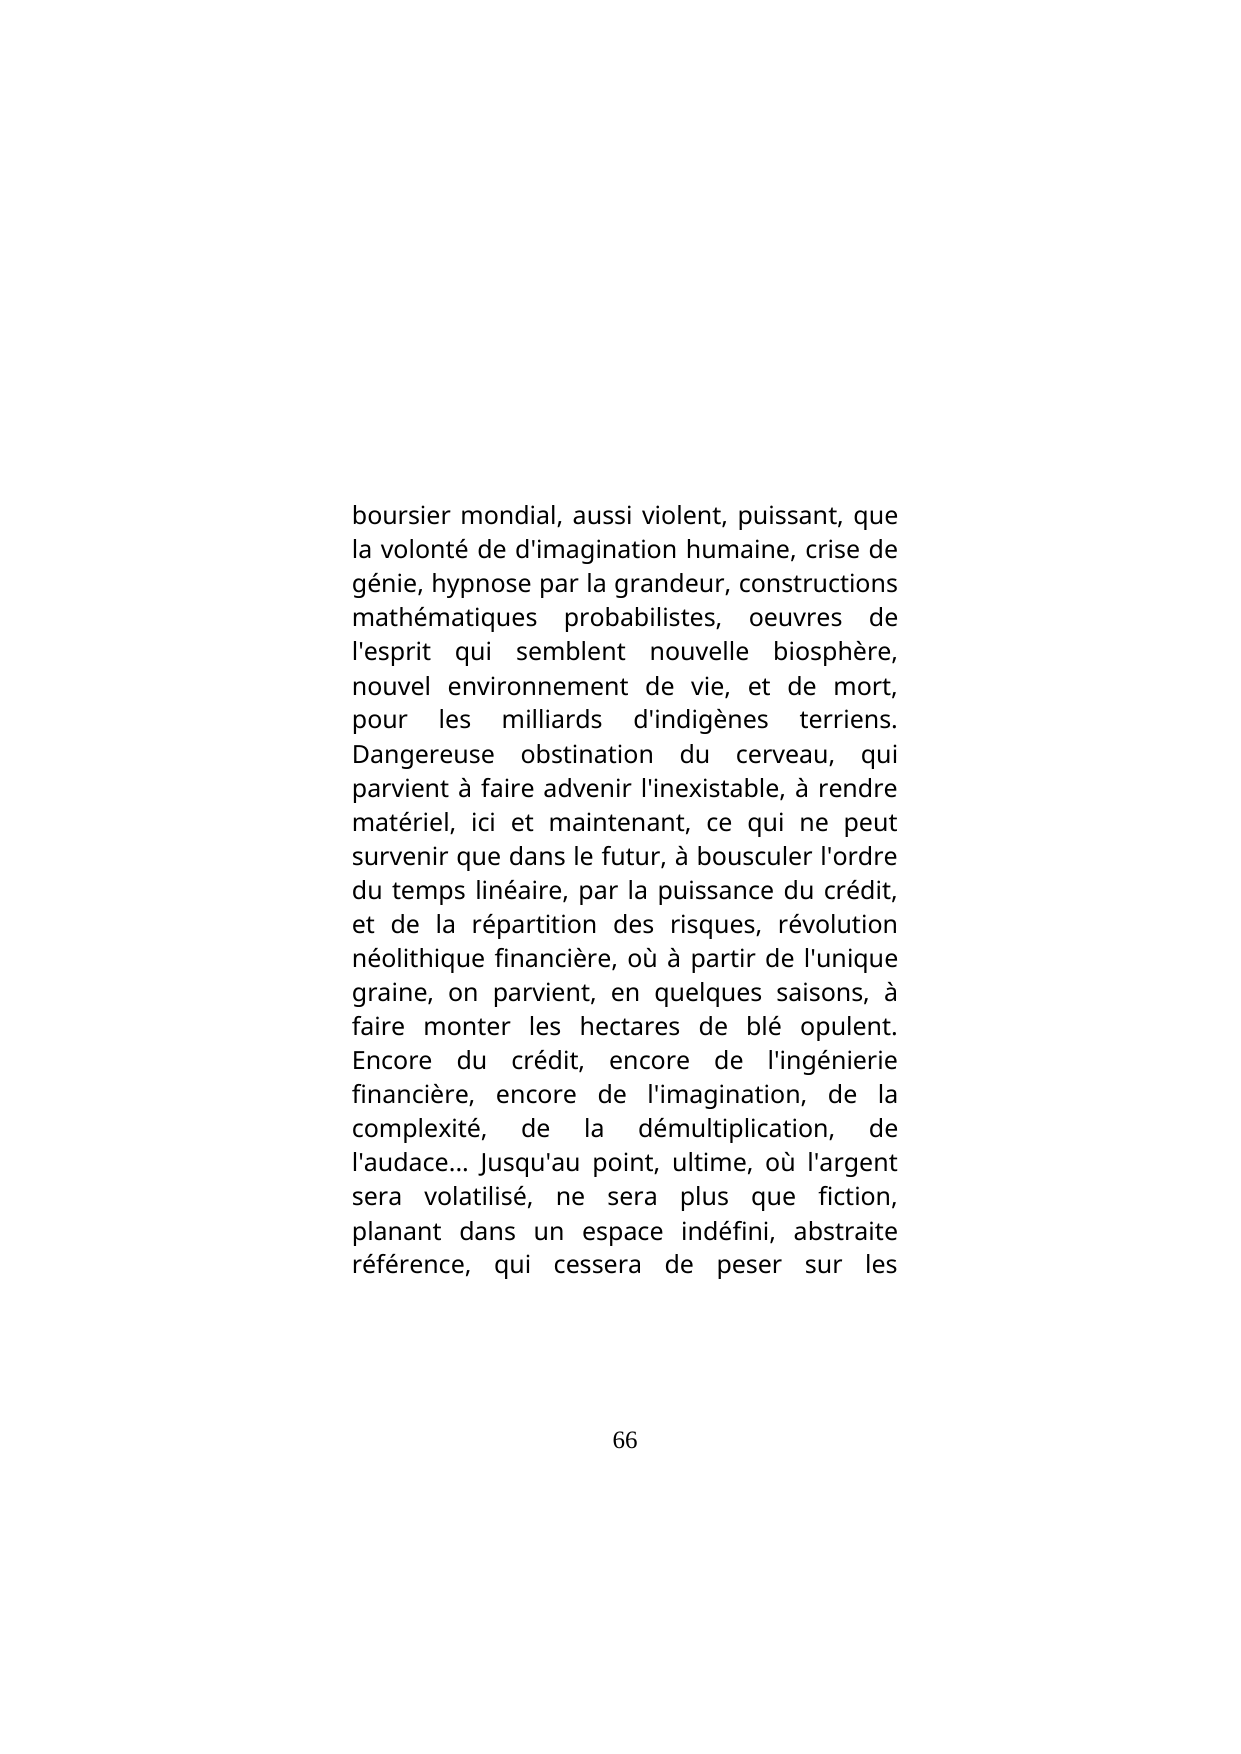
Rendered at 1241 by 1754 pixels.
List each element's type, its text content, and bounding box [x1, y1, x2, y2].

text boursier mondial, aussi violent, puissant, que la volonté de d'imagination humaine, crise de génie, hypnose par la grandeur, constructions mathématiques probabilistes, oeuvres de l'esprit qui semblent nouvelle biosphère, nouvel environnement de vie, et de mort, pour les milliards d'indigènes terriens. Dangereuse obstination du cerveau, qui parvient à faire advenir l'inexistable, à rendre matériel, ici et maintenant, ce qui ne peut survenir que dans le futur, à bousculer l'ordre du temps linéaire, par la puissance du crédit, et de la répartition des risques, révolution néolithique financière, où à partir de l'unique graine, on parvient, en quelques saisons, à faire monter les hectares de blé opulent. Encore du crédit, encore de l'ingénierie financière, encore de l'imagination, de la complexité, de la démultiplication, de l'audace... Jusqu'au point, ultime, où l'argent sera volatilisé, ne sera plus que fiction, planant dans un espace indéfini, abstraite référence, qui cessera de peser sur les [352, 498, 898, 1281]
